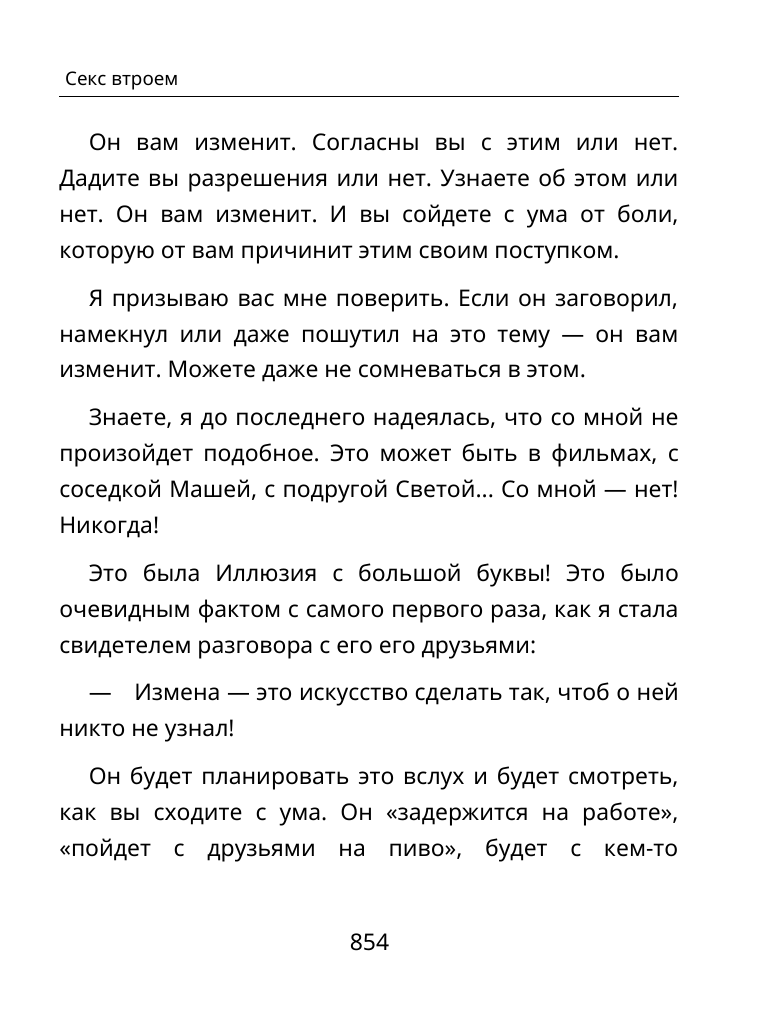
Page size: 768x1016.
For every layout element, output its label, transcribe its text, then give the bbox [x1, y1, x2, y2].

text Это была Иллюзия с большой буквы! Это было очевидным фактом с самого первого раза, как я стала свидетелем разговора с его его друзьями: [59, 557, 679, 660]
text Знаете, я до последнего надеялась, что со мной не произойдет подобное. Это может быть в фильмах, с соседкой Машей, с подругой Светой... Со мной — нет! Никогда! [59, 401, 679, 540]
list Измена — это искусство сделать так, чтоб о ней никто не узнал! [59, 676, 679, 743]
text Он вам изменит. Согласны вы с этим или нет. Дадите вы разрешения или нет. Узнаете об этом или нет. Он вам изменит. И вы сойдете с ума от боли, которую от вам причинит этим своим поступком. [59, 126, 679, 265]
text Я призываю вас мне поверить. Если он заговорил, намекнул или даже пошутил на это тему — он вам изменит. Можете даже не сомневаться в этом. [59, 282, 679, 385]
text Он будет планировать это вслух и будет смотреть, как вы сходите с ума. Он «задержится на работе», «пойдет с друзьями на пиво», будет с кем-то [59, 760, 679, 863]
